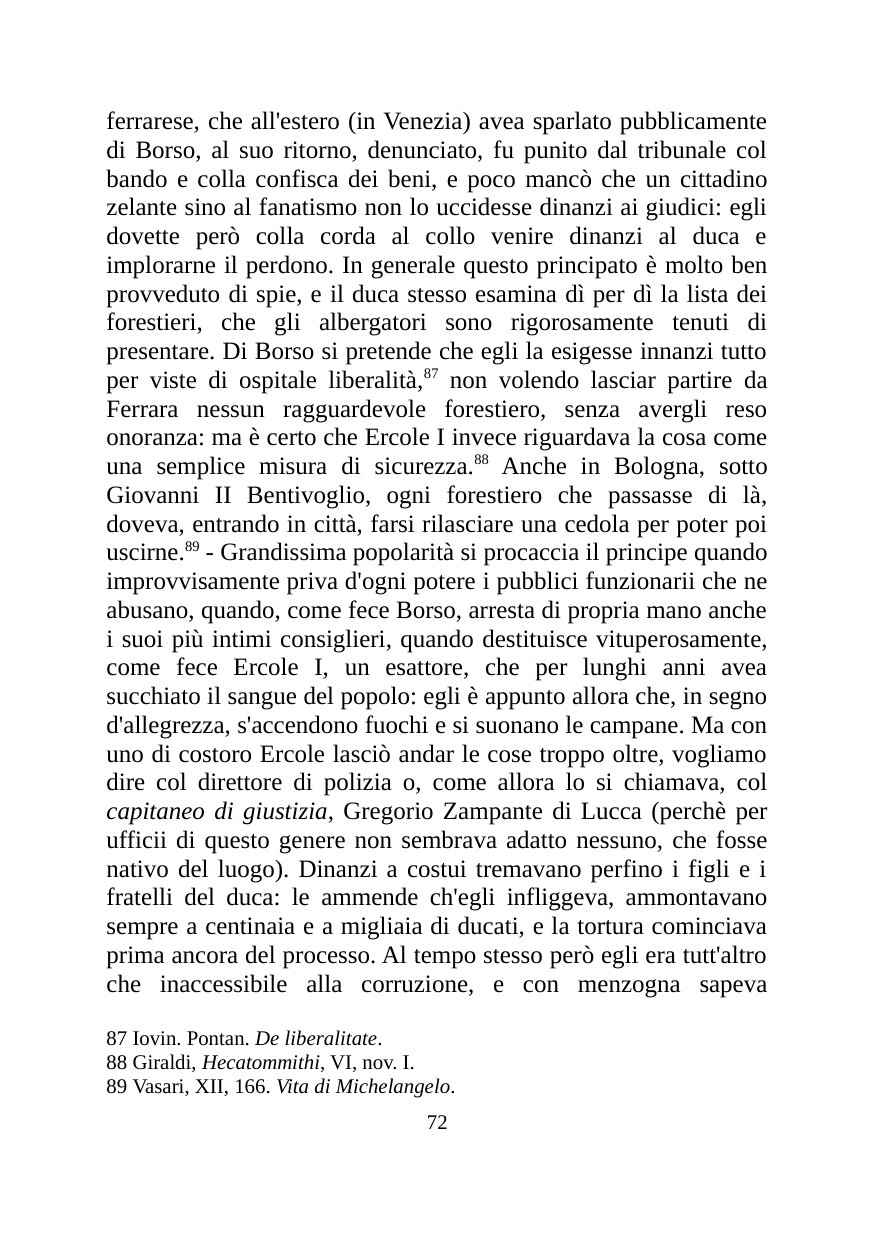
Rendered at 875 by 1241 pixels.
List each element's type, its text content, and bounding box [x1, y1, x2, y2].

text Giraldi, Hecatommithi, VI, nov. I. [106, 1050, 768, 1074]
text ferrarese, che all'estero (in Venezia) avea sparlato pubblicamente di Borso, al suo ritorno, denunciato, fu punito dal tribunale col bando e colla confisca dei beni, e poco mancò che un cittadino zelante sino al fanatismo non lo uccidesse dinanzi ai giudici: egli dovette però colla corda al collo venire dinanzi al duca e implorarne il perdono. In generale questo principato è molto ben provveduto di spie, e il duca stesso esamina dì per dì la lista dei forestieri, che gli albergatori sono rigorosamente tenuti di presentare. Di Borso si pretende che egli la esigesse innanzi tutto per viste di ospitale liberalità, non volendo lasciar partire da Ferrara nessun ragguardevole forestiero, senza avergli reso onoranza: ma è certo che Ercole I invece riguardava la cosa come una semplice misura di sicurezza. Anche in Bologna, sotto Giovanni II Bentivoglio, ogni forestiero che passasse di là, doveva, entrando in città, farsi rilasciare una cedola per poter poi uscirne. - Grandissima popolarità si procaccia il principe quando improvvisamente priva d'ogni potere i pubblici funzionarii che ne abusano, quando, come fece Borso, arresta di propria mano anche i suoi più intimi consiglieri, quando destituisce vituperosamente, come fece Ercole I, un esattore, che per lunghi anni avea succhiato il sangue del popolo: egli è appunto allora che, in segno d'allegrezza, s'accendono fuochi e si suonano le campane. Ma con uno di costoro Ercole lasciò andar le cose troppo oltre, vogliamo dire col direttore di polizia o, come allora lo si chiamava, col capitaneo di giustizia, Gregorio Zampante di Lucca (perchè per ufficii di questo genere non sembrava adatto nessuno, che fosse nativo del luogo). Dinanzi a costui tremavano perfino i figli e i fratelli del duca: le ammende ch'egli infliggeva, ammontavano sempre a centinaia e a migliaia di ducati, e la tortura cominciava prima ancora del processo. Al tempo stesso però egli era tutt'altro che inaccessibile alla corruzione, e con menzogna sapeva [106, 106, 768, 997]
text Iovin. Pontan. De liberalitate. [106, 1026, 768, 1050]
text Vasari, XII, 166. Vita di Michelangelo. [106, 1074, 768, 1098]
